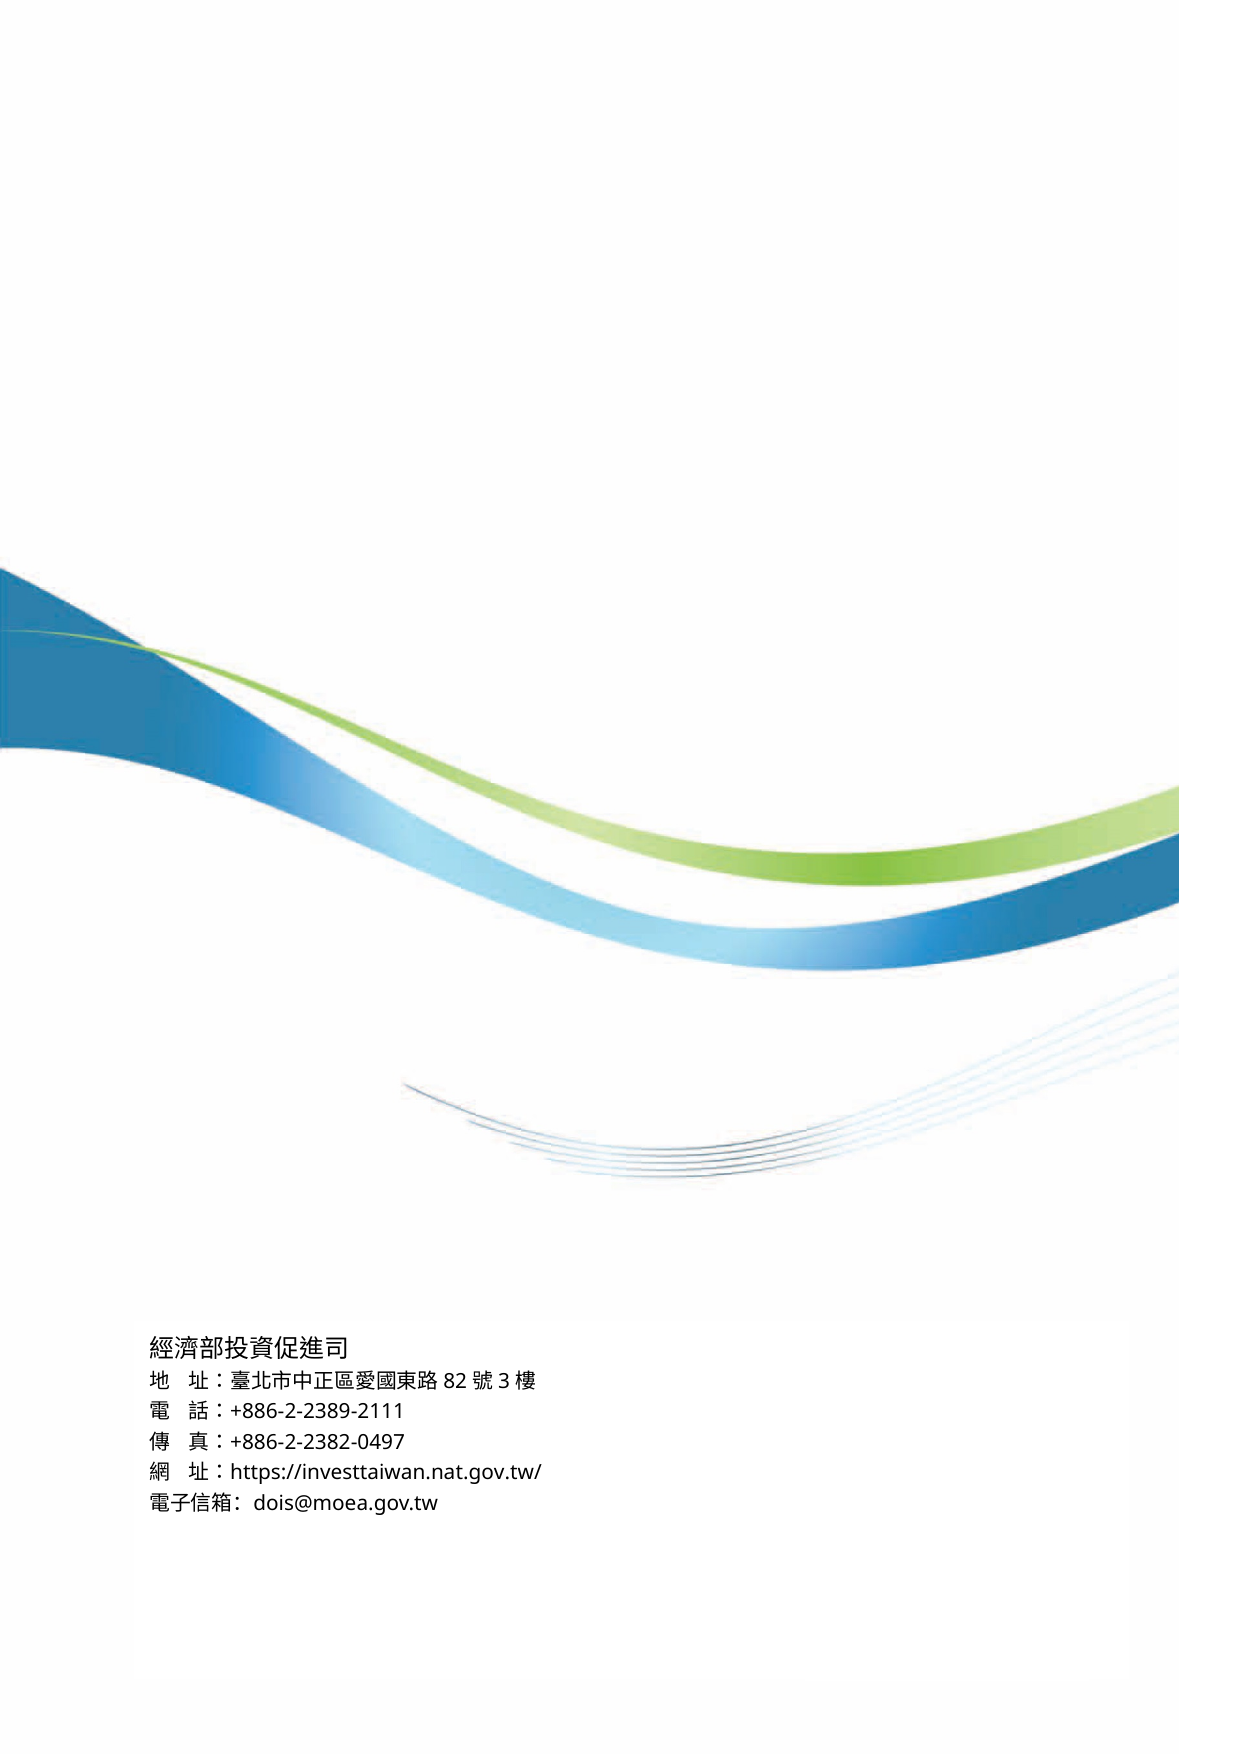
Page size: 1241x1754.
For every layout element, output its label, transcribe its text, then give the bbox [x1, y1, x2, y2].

text 電子信箱：dois@moea.gov.tw [149, 1486, 1114, 1516]
text 傳 真：+886-2-2382-0497 [149, 1425, 1114, 1455]
text 電 話：+886-2-2389-2111 [149, 1395, 1114, 1425]
text 地 址：臺北市中正區愛國東路 82 號 3 樓 [149, 1364, 1114, 1395]
picture [0, 0, 1179, 1754]
text 網 址：https://investtaiwan.nat.gov.tw/ [149, 1455, 1114, 1486]
text 經濟部投資促進司 [149, 1328, 1114, 1364]
